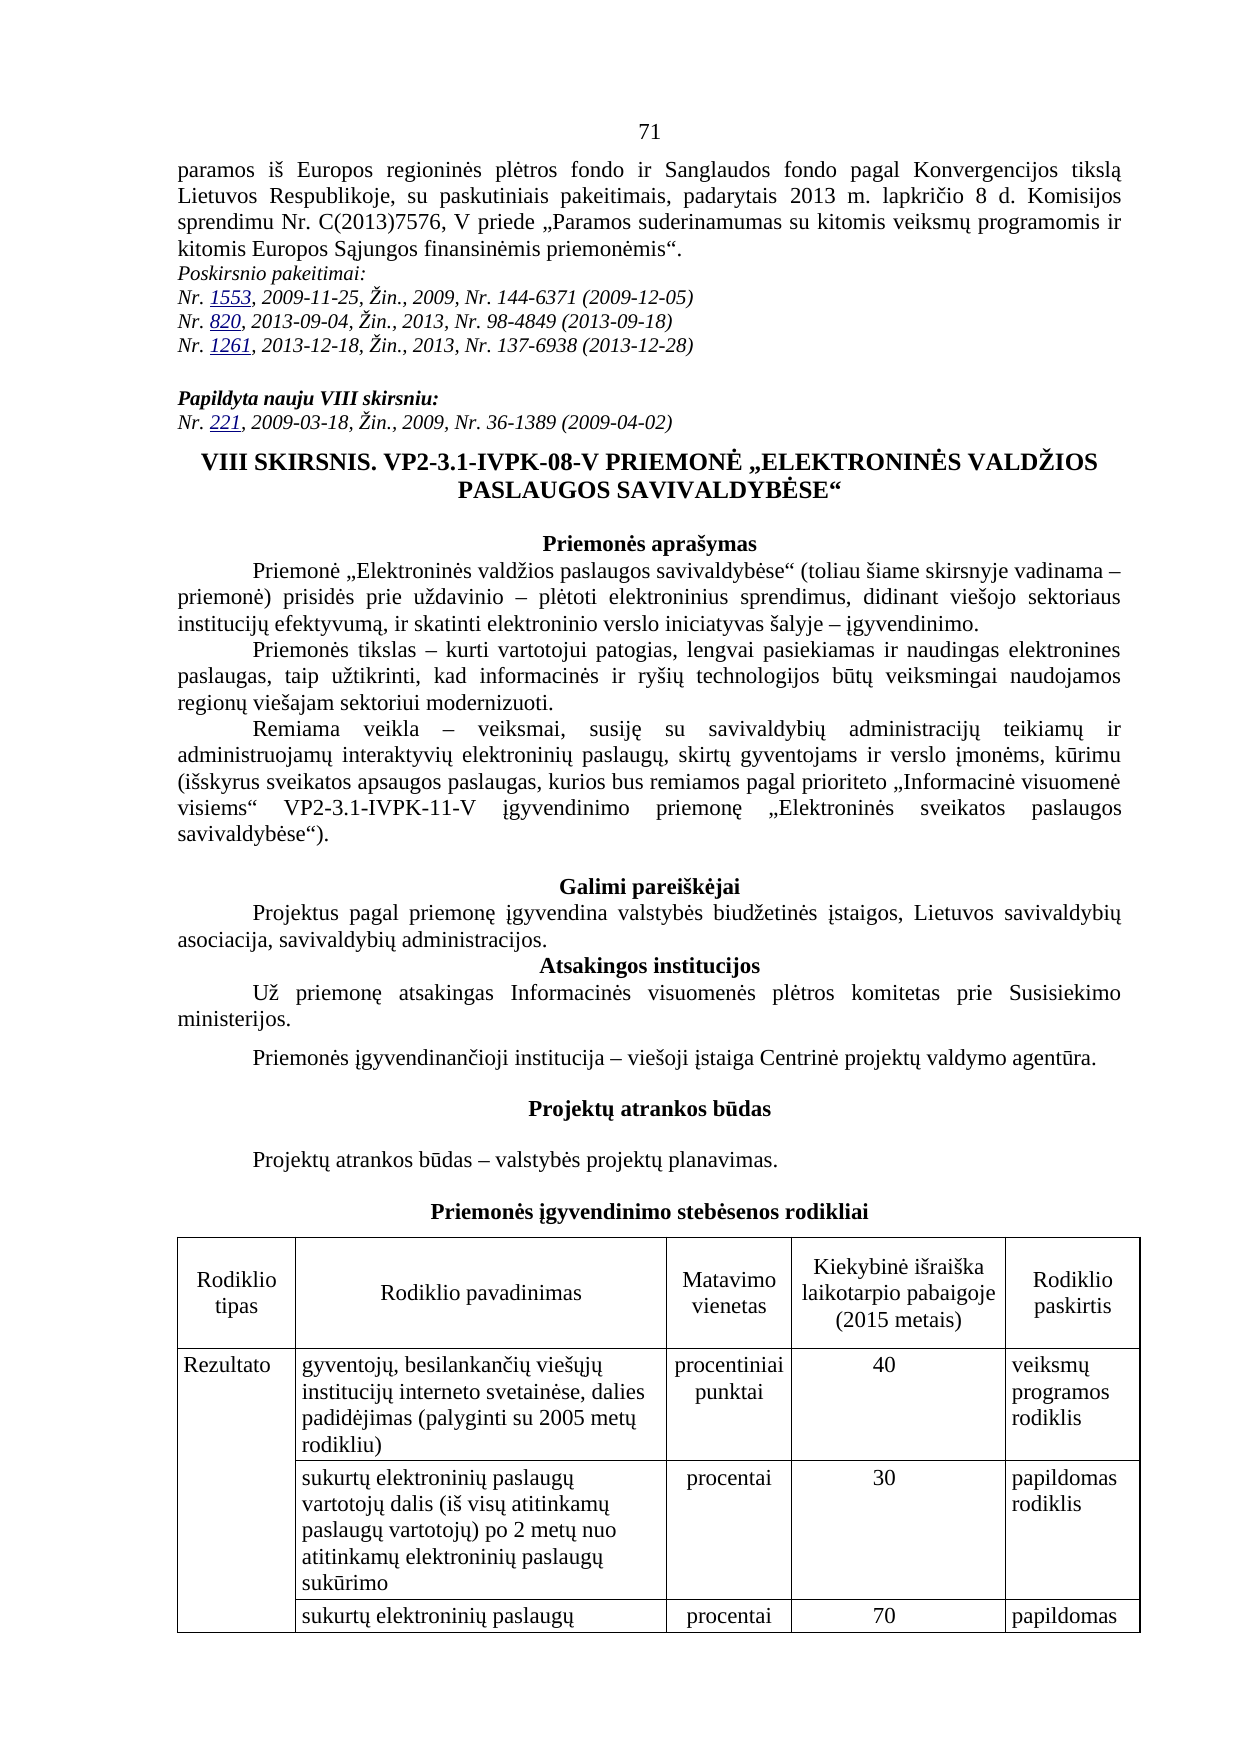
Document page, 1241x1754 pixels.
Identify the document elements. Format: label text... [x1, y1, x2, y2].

table_cell 30 [792, 1461, 1005, 1598]
table_cell procentai [667, 1461, 791, 1598]
text paramos iš Europos regioninės plėtros fondo ir Sanglaudos fondo pagal Konvergencijos tikslą Lietuvos Respublikoje, su paskutiniais pakeitimais, padarytais 2013 m. lapkričio 8 d. Komisijos sprendimu Nr. C(2013)7576, V priede „Paramos suderinamumas su kitomis veiksmų programomis ir kitomis Europos Sąjungos finansinėmis priemonėmis“. [177, 156, 1122, 261]
text Atsakingos institucijos [177, 952, 1122, 978]
text Remiama veikla – veiksmai, susiję su savivaldybių administracijų teikiamų ir administruojamų interaktyvių elektroninių paslaugų, skirtų gyventojams ir verslo įmonėms, kūrimu (išskyrus sveikatos apsaugos paslaugas, kurios bus remiamos pagal prioriteto „Informacinė visuomenė visiems“ VP2-3.1-IVPK-11-V įgyvendinimo priemonę „Elektroninės sveikatos paslaugos savivaldybėse“). [177, 715, 1122, 847]
table_header Rodiklio tipas [178, 1238, 295, 1348]
table_header Rodiklio paskirtis [1006, 1238, 1139, 1348]
table_cell procentai [667, 1600, 791, 1632]
table_cell 40 [792, 1349, 1005, 1460]
table_header Matavimo vienetas [667, 1238, 791, 1348]
text Priemonės tikslas – kurti vartotojui patogias, lengvai pasiekiamas ir naudingas elektronines paslaugas, taip užtikrinti, kad informacinės ir ryšių technologijos būtų veiksmingai naudojamos regionų viešajam sektoriui modernizuoti. [177, 636, 1122, 715]
table_cell sukurtų elektroninių paslaugų [296, 1600, 666, 1632]
text Projektus pagal priemonę įgyvendina valstybės biudžetinės įstaigos, Lietuvos savivaldybių asociacija, savivaldybių administracijos. [177, 899, 1122, 952]
text Nr. 221, 2009-03-18, Žin., 2009, Nr. 36-1389 (2009-04-02) [177, 410, 1122, 434]
text Galimi pareiškėjai [177, 873, 1122, 899]
text Priemonės įgyvendinimo stebėsenos rodikliai [177, 1198, 1122, 1224]
table_header Kiekybinė išraiška laikotarpio pabaigoje (2015 metais) [792, 1238, 1005, 1348]
table_cell papildomas [1006, 1600, 1139, 1632]
text Už priemonę atsakingas Informacinės visuomenės plėtros komitetas prie Susisiekimo ministerijos. [177, 978, 1122, 1031]
text Poskirsnio pakeitimai: [177, 261, 1122, 285]
text Nr. 1553, 2009-11-25, Žin., 2009, Nr. 144-6371 (2009-12-05) [177, 285, 1122, 309]
text Priemonės įgyvendinančioji institucija – viešoji įstaiga Centrinė projektų valdymo agentūra. [177, 1044, 1122, 1070]
text Projektų atrankos būdas – valstybės projektų planavimas. [177, 1146, 1122, 1173]
text Priemonės aprašymas [177, 531, 1122, 557]
table_cell procentiniai punktai [667, 1349, 791, 1460]
table_cell gyventojų, besilankančių viešųjų institucijų interneto svetainėse, dalies padidėjimas (palyginti su 2005 metų rodikliu) [296, 1349, 666, 1460]
text Projektų atrankos būdas [177, 1095, 1122, 1121]
list VIII SKIRSNIS. VP2-3.1-IVPK-08-V PRIEMONĖ „ELEKTRONINĖS VALDŽIOS PASLAUGOS SAVIVALDYBĖSE“ [177, 447, 1122, 504]
text Nr. 1261, 2013-12-18, Žin., 2013, Nr. 137-6938 (2013-12-28) [177, 333, 1122, 357]
text Priemonė „Elektroninės valdžios paslaugos savivaldybėse“ (toliau šiame skirsnyje vadinama – priemonė) prisidės prie uždavinio – plėtoti elektroninius sprendimus, didinant viešojo sektoriaus institucijų efektyvumą, ir skatinti elektroninio verslo iniciatyvas šalyje – įgyvendinimo. [177, 557, 1122, 636]
table_cell sukurtų elektroninių paslaugų vartotojų dalis (iš visų atitinkamų paslaugų vartotojų) po 2 metų nuo atitinkamų elektroninių paslaugų sukūrimo [296, 1461, 666, 1598]
table_cell 70 [792, 1600, 1005, 1632]
table_header Rodiklio pavadinimas [296, 1238, 666, 1348]
text Papildyta nauju VIII skirsniu: [177, 386, 1122, 410]
table_cell veiksmų programos rodiklis [1006, 1349, 1139, 1460]
table_cell papildomas rodiklis [1006, 1461, 1139, 1598]
text Nr. 820, 2013-09-04, Žin., 2013, Nr. 98-4849 (2013-09-18) [177, 309, 1122, 333]
table_cell Rezultato [178, 1349, 295, 1632]
